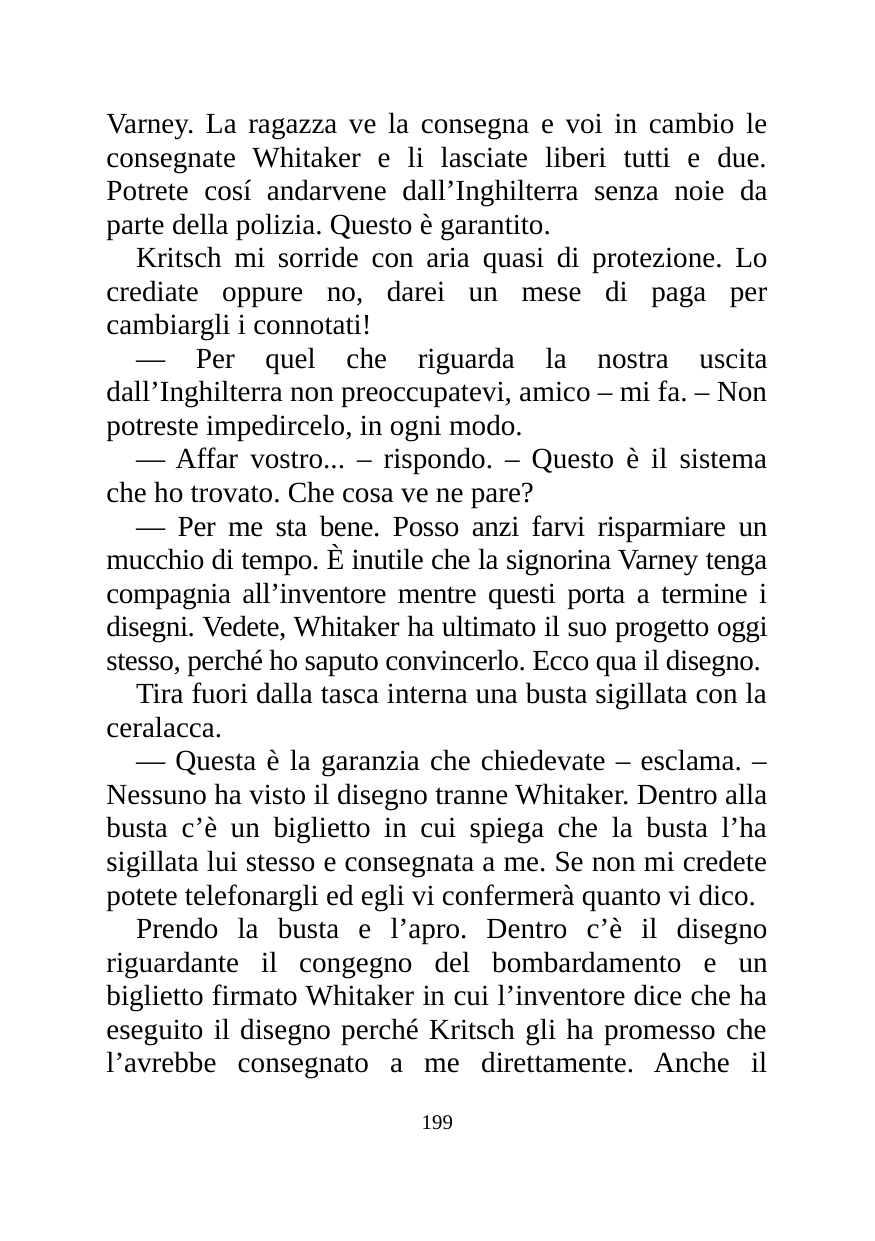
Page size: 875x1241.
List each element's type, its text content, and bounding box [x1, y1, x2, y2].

text Prendo la busta e l’apro. Dentro c’è il disegno riguardante il congegno del bombardamento e un biglietto firmato Whitaker in cui l’inventore dice che ha eseguito il disegno perché Kritsch gli ha promesso che l’avrebbe consegnato a me direttamente. Anche il [106, 911, 768, 1079]
text Kritsch mi sorride con aria quasi di protezione. Lo crediate oppure no, darei un mese di paga per cambiargli i connotati! [106, 240, 768, 341]
text — Questa è la garanzia che chiedevate – esclama. – Nessuno ha visto il disegno tranne Whitaker. Dentro alla busta c’è un biglietto in cui spiega che la busta l’ha sigillata lui stesso e consegnata a me. Se non mi credete potete telefonargli ed egli vi confermerà quanto vi dico. [106, 743, 768, 911]
text Tira fuori dalla tasca interna una busta sigillata con la ceralacca. [106, 676, 768, 743]
text — Affar vostro... – rispondo. – Questo è il sistema che ho trovato. Che cosa ve ne pare? [106, 442, 768, 509]
text — Per me sta bene. Posso anzi farvi risparmiare un mucchio di tempo. È inutile che la signorina Varney tenga compagnia all’inventore mentre questi porta a termine i disegni. Vedete, Whitaker ha ultimato il suo progetto oggi stesso, perché ho saputo convincerlo. Ecco qua il disegno. [106, 509, 768, 676]
text Varney. La ragazza ve la consegna e voi in cambio le consegnate Whitaker e li lasciate liberi tutti e due. Potrete cosí andarvene dall’Inghilterra senza noie da parte della polizia. Questo è garantito. [106, 106, 768, 240]
text — Per quel che riguarda la nostra uscita dall’Inghilterra non preoccupatevi, amico – mi fa. – Non potreste impedircelo, in ogni modo. [106, 341, 768, 442]
